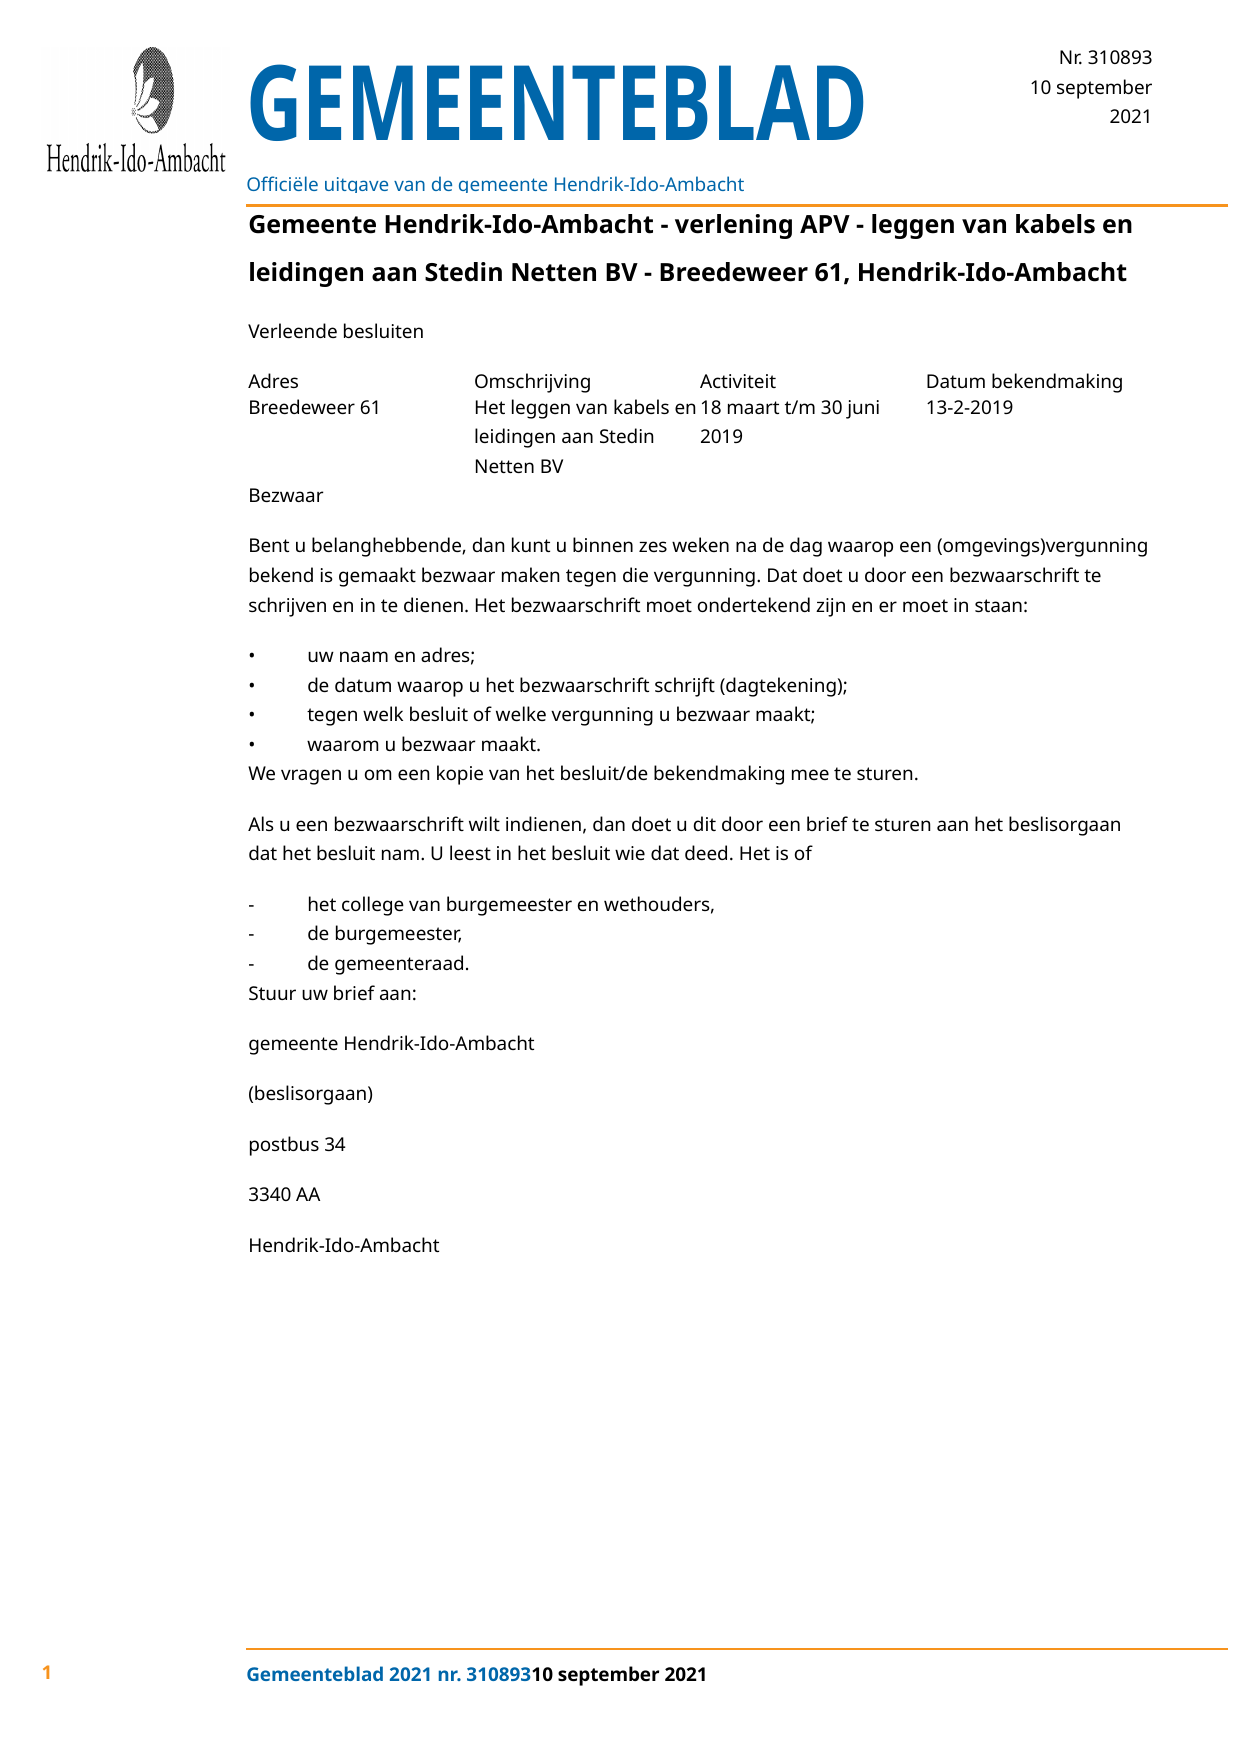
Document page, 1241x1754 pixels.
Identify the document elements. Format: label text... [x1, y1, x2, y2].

text Hendrik-Ido-Ambacht [248, 1232, 1152, 1258]
text Als u een bezwaarschrift wilt indienen, dan doet u dit door een brief te sturen aan het beslisorgaan dat het besluit nam. U leest in het besluit wie dat deed. Het is of [248, 811, 1152, 866]
list waarom u bezwaar maakt. [248, 731, 1152, 757]
table_header Adres [248, 369, 474, 394]
list het college van burgemeester en wethouders, [248, 891, 1152, 917]
list uw naam en adres; [248, 642, 1152, 668]
table_header Activiteit [700, 369, 926, 394]
table_header Omschrijving [474, 369, 700, 394]
list tegen welk besluit of welke vergunning u bezwaar maakt; [248, 701, 1152, 727]
table_cell 13-2-2019 [926, 394, 1152, 479]
text postbus 34 [248, 1131, 1152, 1157]
text Gemeente Hendrik-Ido-Ambacht - verlening APV - leggen van kabels en leidingen aan Stedin Netten BV - Breedeweer 61, Hendrik-Ido-Ambacht [248, 207, 1152, 288]
table_cell 18 maart t/m 30 juni 2019 [700, 394, 926, 479]
text Bezwaar [248, 482, 1152, 508]
text Stuur uw brief aan: [248, 980, 1152, 1006]
picture [41, 47, 231, 172]
text Bent u belanghebbende, dan kunt u binnen zes weken na de dag waarop een (omgevings)vergunning bekend is gemaakt bezwaar maken tegen die vergunning. Dat doet u door een bezwaarschrift te schrijven en in te dienen. Het bezwaarschrift moet ondertekend zijn en er moet in staan: [248, 533, 1152, 618]
table_cell Het leggen van kabels en leidingen aan Stedin Netten BV [474, 394, 700, 479]
table_header Datum bekendmaking [926, 369, 1152, 394]
text gemeente Hendrik-Ido-Ambacht [248, 1030, 1152, 1056]
list de burgemeester, [248, 921, 1152, 946]
list de datum waarop u het bezwaarschrift schrijft (dagtekening); [248, 672, 1152, 698]
text Verleende besluiten [248, 318, 1152, 344]
list de gemeenteraad. [248, 950, 1152, 976]
text 3340 AA [248, 1181, 1152, 1207]
text We vragen u om een kopie van het besluit/de bekendmaking mee te sturen. [248, 761, 1152, 786]
text (beslisorgaan) [248, 1081, 1152, 1106]
table_cell Breedeweer 61 [248, 394, 474, 479]
